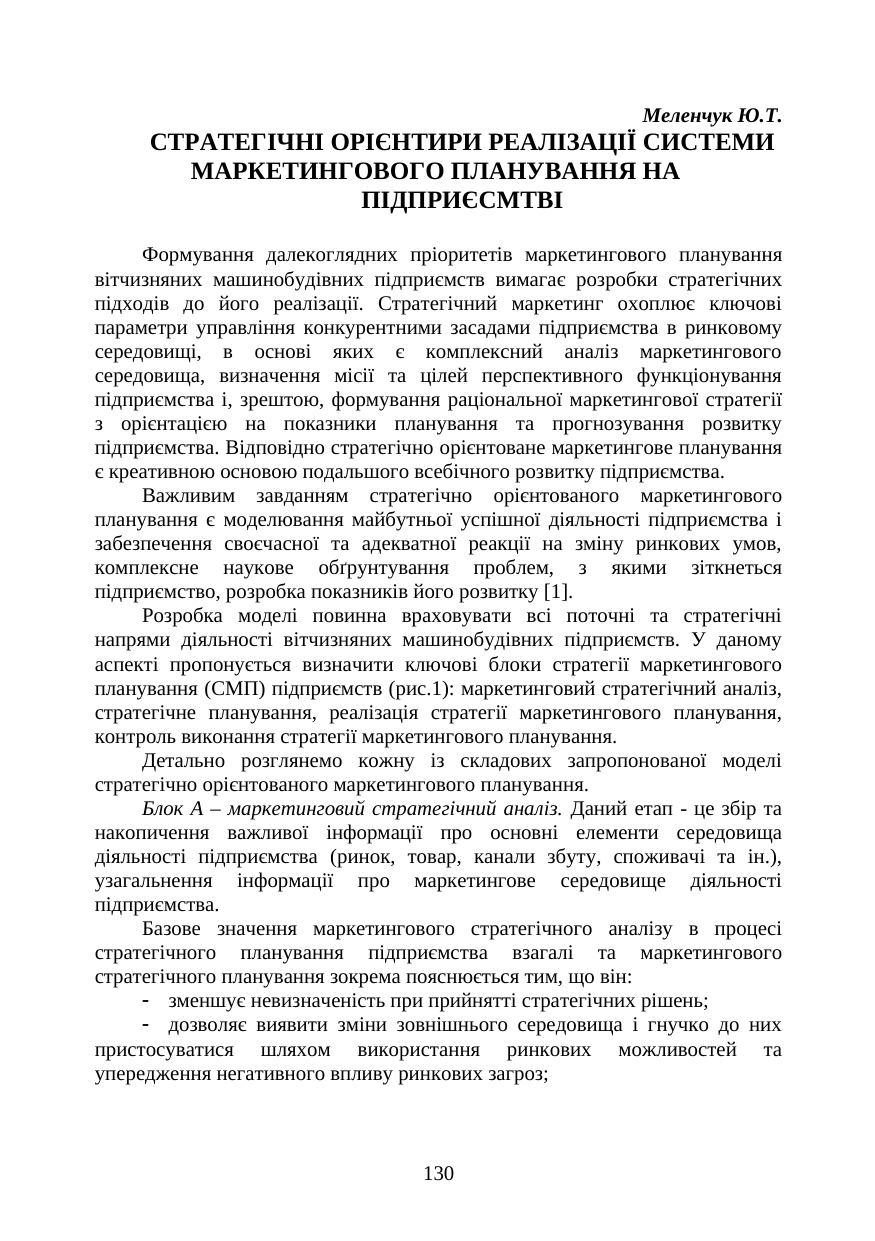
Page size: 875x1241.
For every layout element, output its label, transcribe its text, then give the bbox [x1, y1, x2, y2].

text СТРАТЕГІЧНІ ОРІЄНТИРИ РЕАЛІЗАЦІЇ СИСТЕМИ МАРКЕТИНГОВОГО ПЛАНУВАННЯ НА [94, 127, 782, 185]
text Меленчук Ю.Т. [94, 103, 782, 127]
list зменшує невизначеність при прийнятті стратегічних рішень; [94, 988, 782, 1012]
text Важливим завданням стратегічно орієнтованого маркетингового планування є моделювання майбутньої успішної діяльності підприємства і забезпечення своєчасної та адекватної реакції на зміну ринкових умов, комплексне наукове обґрунтування проблем, з якими зіткнеться підприємство, розробка показників його розвитку [1]. [94, 483, 782, 603]
text ПІДПРИЄСМТВІ [94, 185, 782, 214]
text Базове значення маркетингового стратегічного аналізу в процесі стратегічного планування підприємства взагалі та маркетингового стратегічного планування зокрема пояснюється тим, що він: [94, 916, 782, 988]
text Розробка моделі повинна враховувати всі поточні та стратегічні напрями діяльності вітчизняних машинобудівних підприємств. У даному аспекті пропонується визначити ключові блоки стратегії маркетингового планування (СМП) підприємств (рис.1): маркетинговий стратегічний аналіз, стратегічне планування, реалізація стратегії маркетингового планування, контроль виконання стратегії маркетингового планування. [94, 603, 782, 748]
text Детально розглянемо кожну із складових запропонованої моделі стратегічно орієнтованого маркетингового планування. [94, 748, 782, 796]
text Блок А – маркетинговий стратегічний аналіз. Даний етап - це збір та накопичення важливої інформації про основні елементи середовища діяльності підприємства (ринок, товар, канали збуту, споживачі та ін.), узагальнення інформації про маркетингове середовище діяльності підприємства. [94, 796, 782, 916]
list дозволяє виявити зміни зовнішнього середовища і гнучко до них пристосуватися шляхом використання ринкових можливостей та упередження негативного впливу ринкових загроз; [94, 1012, 782, 1084]
text Формування далекоглядних пріоритетів маркетингового планування вітчизняних машинобудівних підприємств вимагає розробки стратегічних підходів до його реалізації. Стратегічний маркетинг охоплює ключові параметри управління конкурентними засадами підприємства в ринковому середовищі, в основі яких є комплексний аналіз маркетингового середовища, визначення місії та цілей перспективного функціонування підприємства і, зрештою, формування раціональної маркетингової стратегії з орієнтацією на показники планування та прогнозування розвитку підприємства. Відповідно стратегічно орієнтоване маркетингове планування є креативною основою подальшого всебічного розвитку підприємства. [94, 242, 782, 483]
